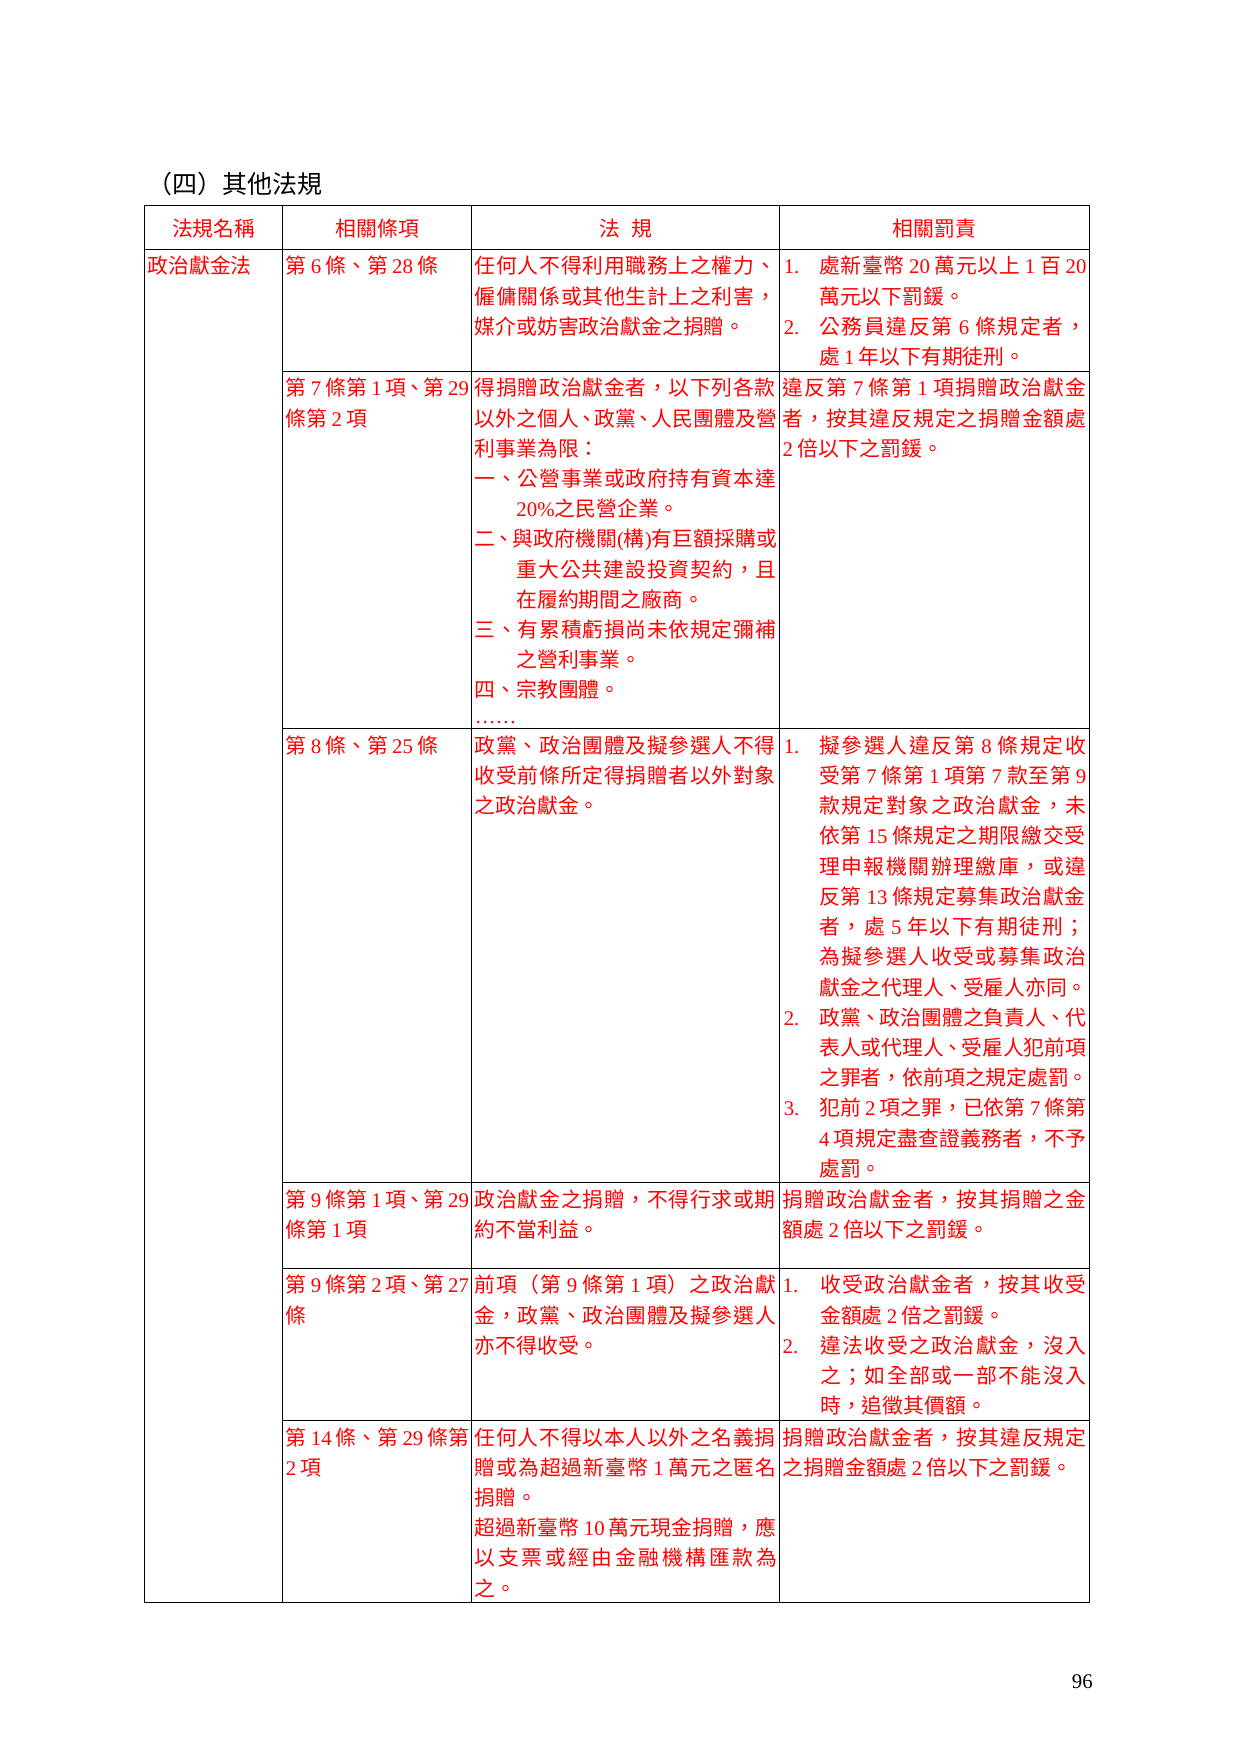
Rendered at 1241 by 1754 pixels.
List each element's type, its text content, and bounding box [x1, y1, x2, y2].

table_header 法規名稱 [145, 206, 282, 249]
table_header 法 規 [472, 206, 779, 249]
table_cell 政治獻金之捐贈，不得行求或期約不當利益。 [472, 1183, 779, 1268]
table_cell 政治獻金法 [145, 250, 282, 1602]
table_cell 得捐贈政治獻金者，以下列各款以外之個人、政黨、人民團體及營利事業為限： 一、公營事業或政府持有資本達20%之民營企業。 二、與政府機關(構)有巨額採購或重大公共建設投資契約，且在履約期間之廠商。 三、有累積虧損尚未依規定彌補之營利事業。 四、宗教團體。 …… [472, 372, 779, 728]
table_cell 第6條、第28條 [283, 250, 471, 371]
table_header 相關條項 [283, 206, 471, 249]
table_cell 第9條第2項、第27條 [283, 1269, 471, 1420]
table_cell 第9條第1項、第29條第1項 [283, 1183, 471, 1268]
table_cell 第14條、第29條第2項 [283, 1421, 471, 1602]
table_cell 前項（第9條第1項）之政治獻金，政黨、政治團體及擬參選人亦不得收受。 [472, 1269, 779, 1420]
table_cell 捐贈政治獻金者，按其捐贈之金額處2倍以下之罰鍰。 [780, 1183, 1089, 1268]
table_cell 第7條第1項、第29條第2項 [283, 372, 471, 728]
table_cell 擬參選人違反第8條規定收受第7條第1項第7款至第9款規定對象之政治獻金，未依第15條規定之期限繳交受理申報機關辦理繳庫，或違反第13條規定募集政治獻金者，處5年以下有期徒刑；為擬參選人收受或募集政治獻金之代理人、受雇人亦同。 政黨、政治團體之負責人、代表人或代理人、受雇人犯前項之罪者，依前項之規定處罰。 犯前2項之罪，已依第7條第4項規定盡查證義務者，不予處罰。 [780, 729, 1089, 1182]
table_cell 捐贈政治獻金者，按其違反規定之捐贈金額處2倍以下之罰鍰。 [780, 1421, 1089, 1602]
table_header 相關罰責 [780, 206, 1089, 249]
table_cell 處新臺幣20萬元以上1百20萬元以下罰鍰。 公務員違反第6條規定者，處1年以下有期徒刑。 [780, 250, 1089, 371]
table_cell 第8條、第25條 [283, 729, 471, 1182]
table_cell 收受政治獻金者，按其收受金額處2倍之罰鍰。 違法收受之政治獻金，沒入之；如全部或一部不能沒入時，追徵其價額。 [780, 1269, 1089, 1420]
table_cell 任何人不得利用職務上之權力、僱傭關係或其他生計上之利害，媒介或妨害政治獻金之捐贈。 [472, 250, 779, 371]
text （四）其他法規 [148, 148, 1092, 205]
table_cell 違反第7條第1項捐贈政治獻金者，按其違反規定之捐贈金額處2倍以下之罰鍰。 [780, 372, 1089, 728]
table_cell 任何人不得以本人以外之名義捐贈或為超過新臺幣1萬元之匿名捐贈。 超過新臺幣10萬元現金捐贈，應以支票或經由金融機構匯款為之。 [472, 1421, 779, 1602]
table_cell 政黨、政治團體及擬參選人不得收受前條所定得捐贈者以外對象之政治獻金。 [472, 729, 779, 1182]
